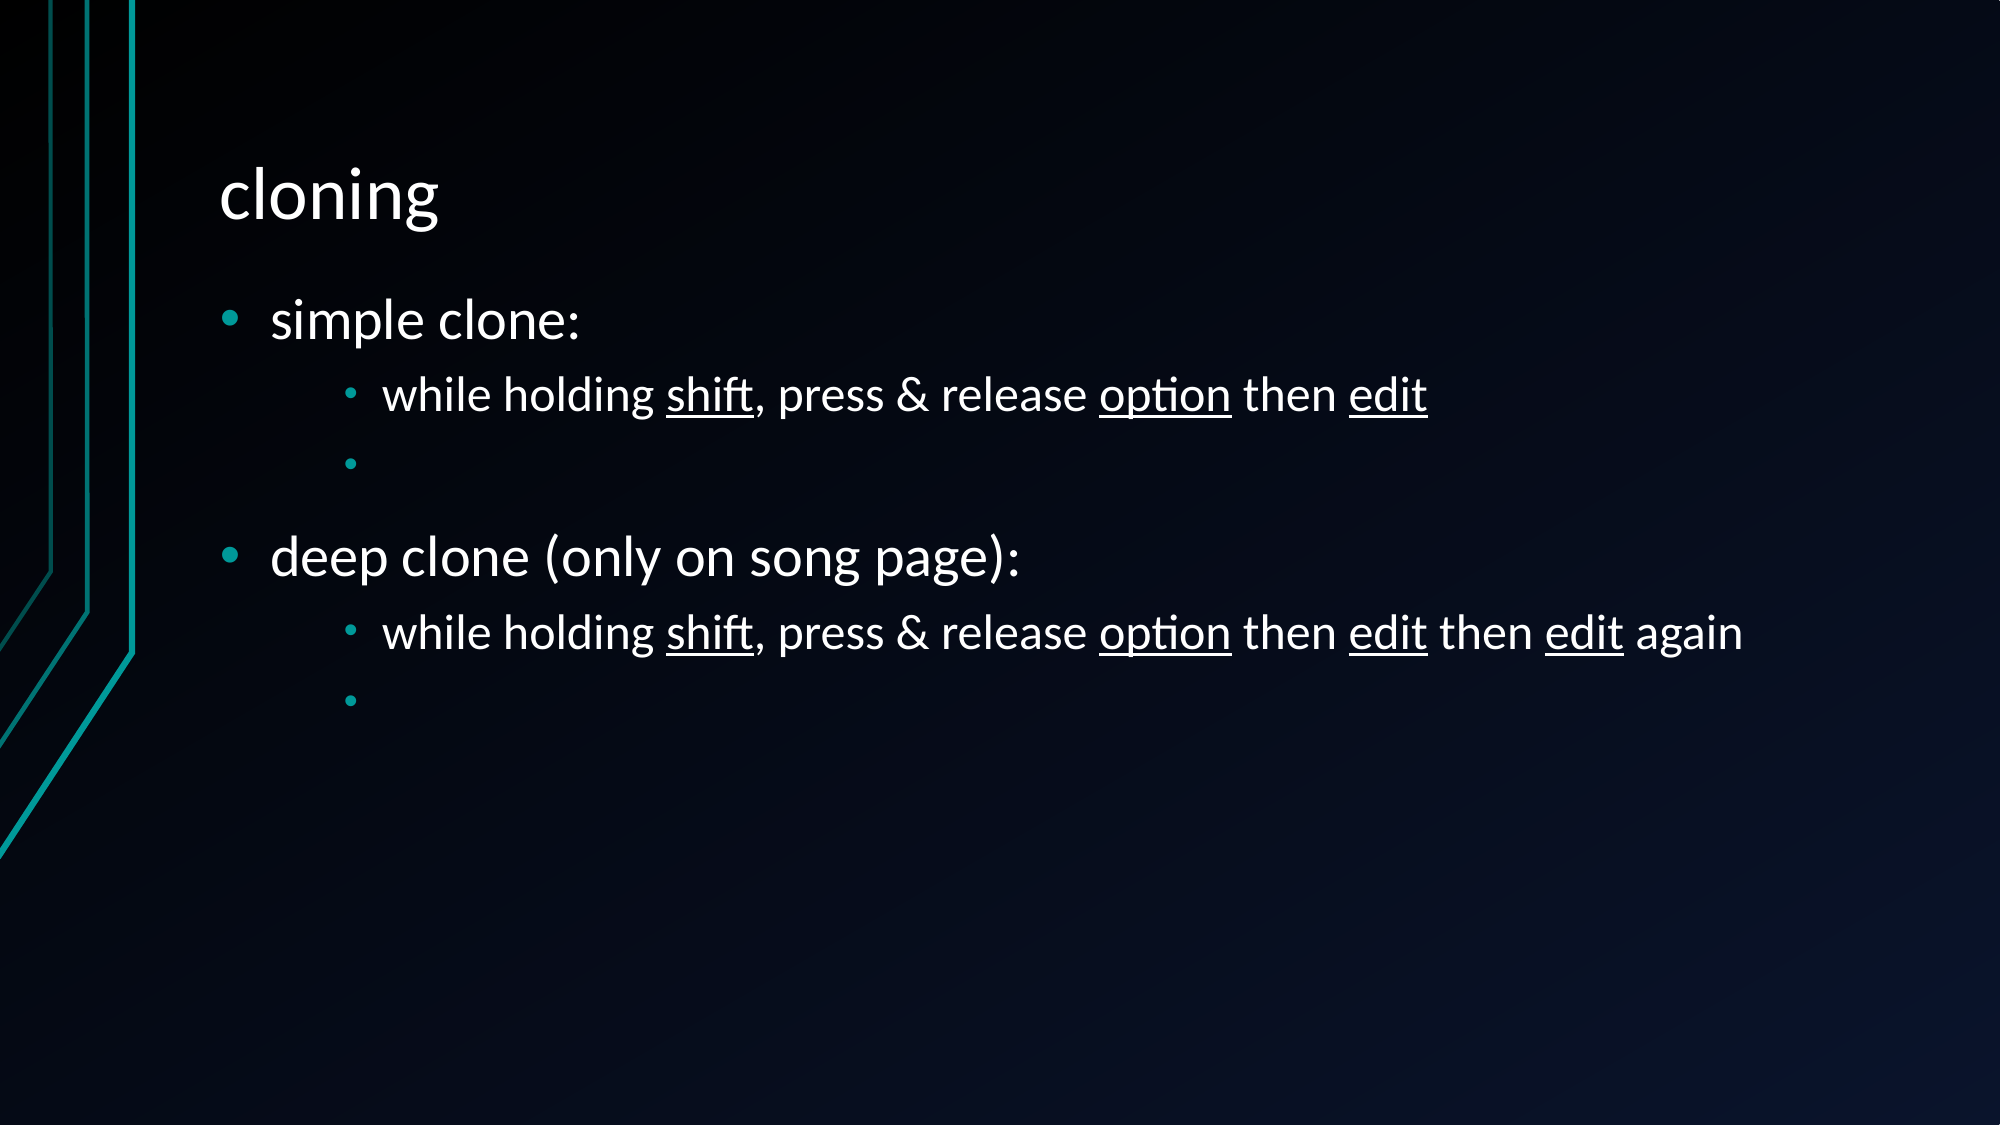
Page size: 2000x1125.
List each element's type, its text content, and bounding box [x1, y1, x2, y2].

title cloning [199, 45, 1900, 246]
list simple clone: while holding shift, press & release option then edit deep clone (only on song page): while holding shift, press & release option then edit then edit again [199, 279, 1900, 1012]
